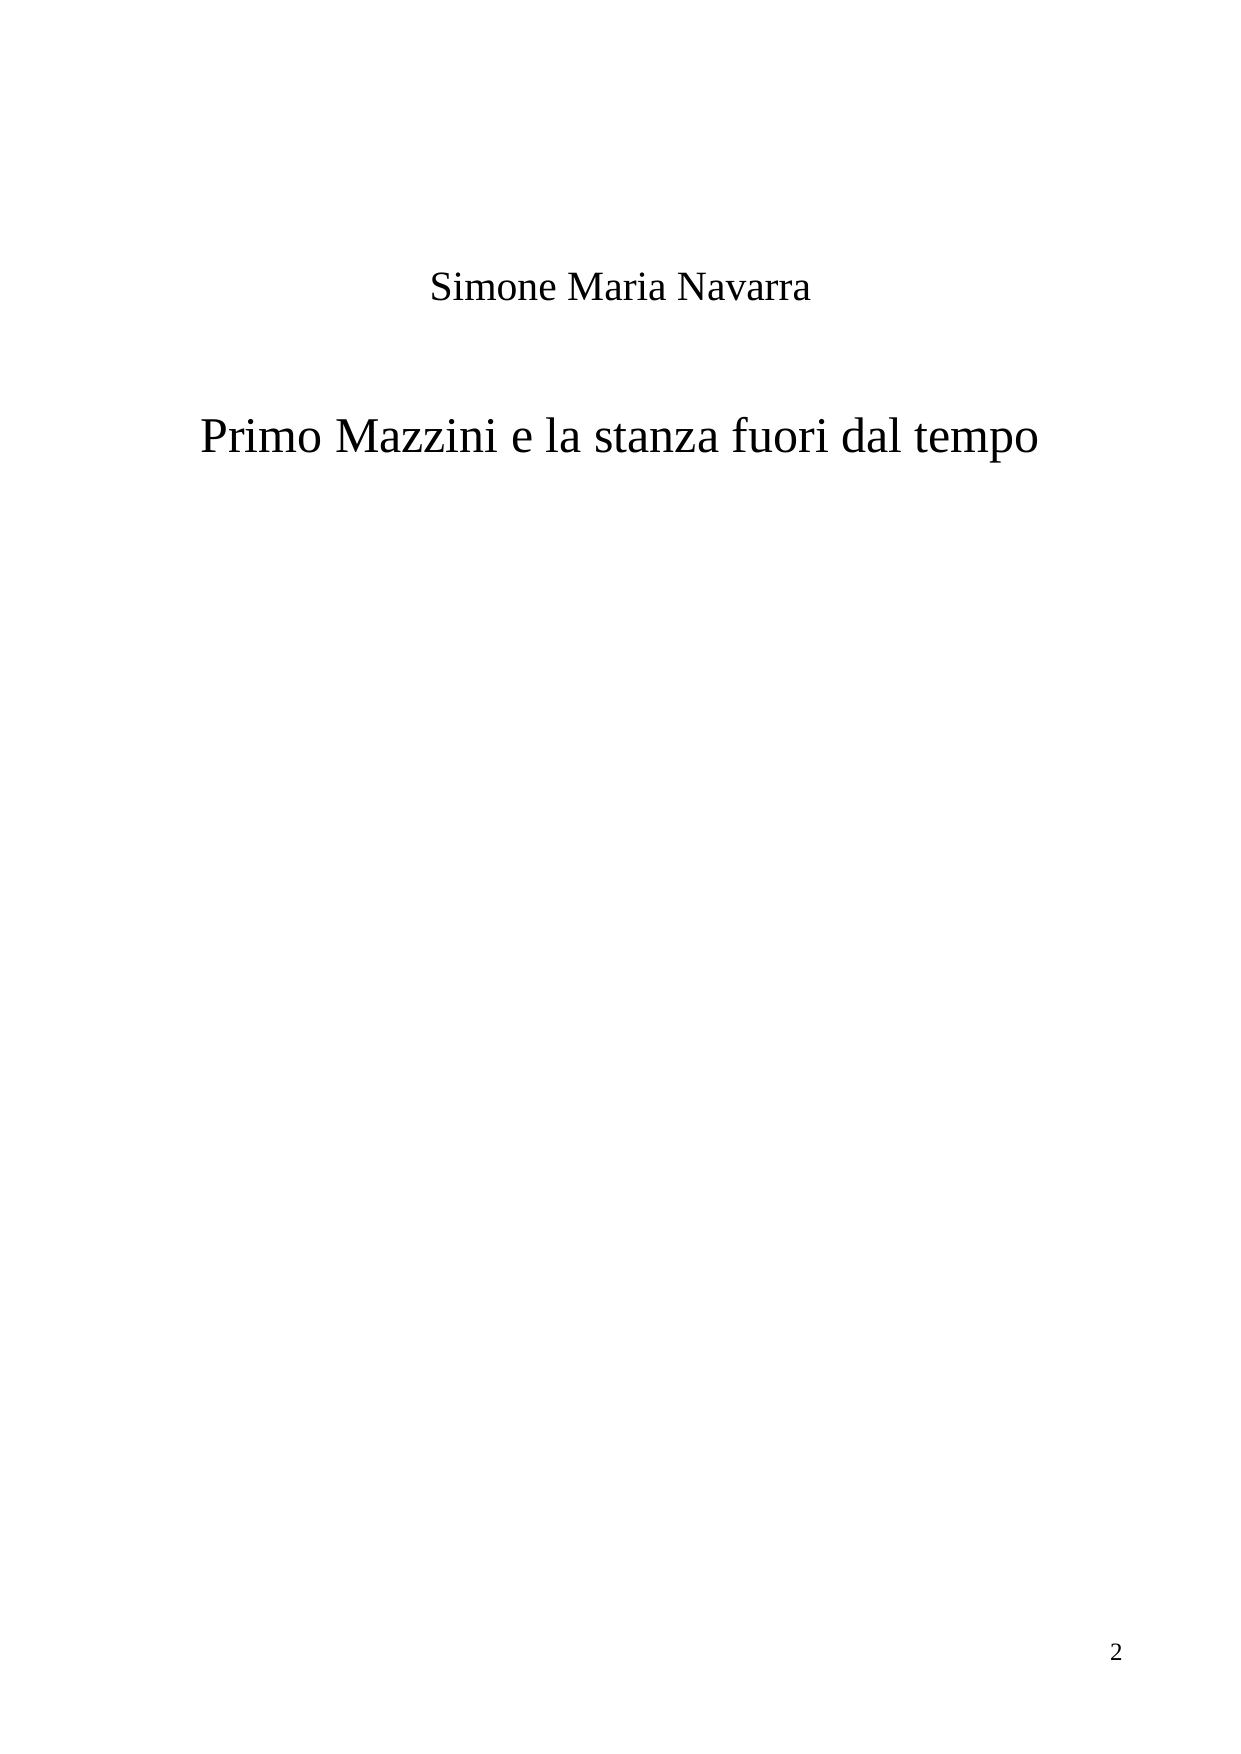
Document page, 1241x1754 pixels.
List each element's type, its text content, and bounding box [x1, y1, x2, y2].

text Primo Mazzini e la stanza fuori dal tempo [118, 406, 1122, 463]
text Simone Maria Navarra [118, 262, 1122, 310]
